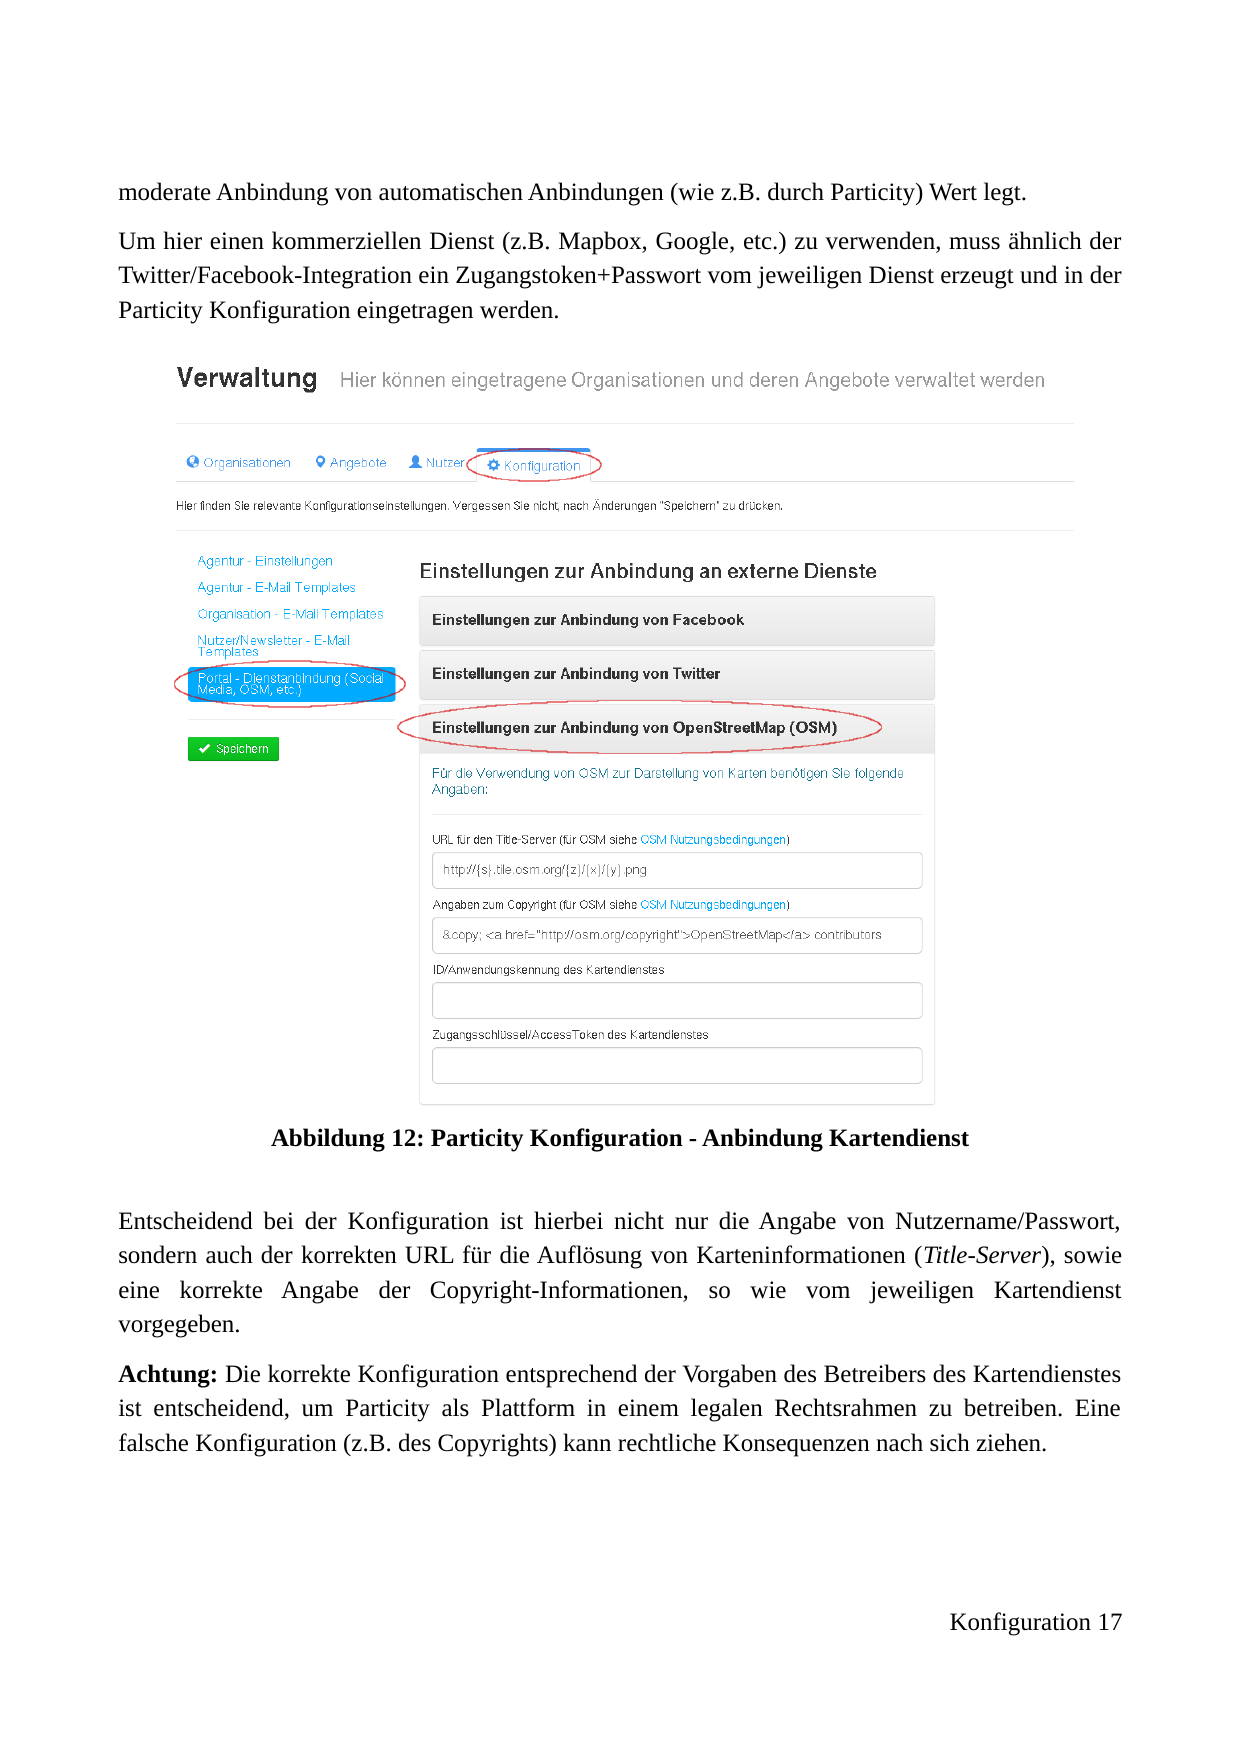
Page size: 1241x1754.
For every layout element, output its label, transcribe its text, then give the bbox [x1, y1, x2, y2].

text Abbildung 12: Particity Konfiguration - Anbindung Kartendienst [166, 1123, 1074, 1151]
text Entscheidend bei der Konfiguration ist hierbei nicht nur die Angabe von Nutzername/Passwort, sondern auch der korrekten URL für die Auflösung von Karteninformationen (Title-Server), sowie eine korrekte Angabe der Copyright-Informationen, so wie vom jeweiligen Kartendienst vorgegeben. [118, 1206, 1122, 1338]
text Um hier einen kommerziellen Dienst (z.B. Mapbox, Google, etc.) zu verwenden, muss ähnlich der Twitter/Facebook-Integration ein Zugangstoken+Passwort vom jeweiligen Dienst erzeugt und in der Particity Konfiguration eingetragen werden. [118, 226, 1122, 324]
picture [166, 356, 1074, 1123]
text moderate Anbindung von automatischen Anbindungen (wie z.B. durch Particity) Wert legt. [118, 177, 1122, 206]
text Achtung: Die korrekte Konfiguration entsprechend der Vorgaben des Betreibers des Kartendienstes ist entscheidend, um Particity als Plattform in einem legalen Rechtsrahmen zu betreiben. Eine falsche Konfiguration (z.B. des Copyrights) kann rechtliche Konsequenzen nach sich ziehen. [118, 1359, 1122, 1456]
